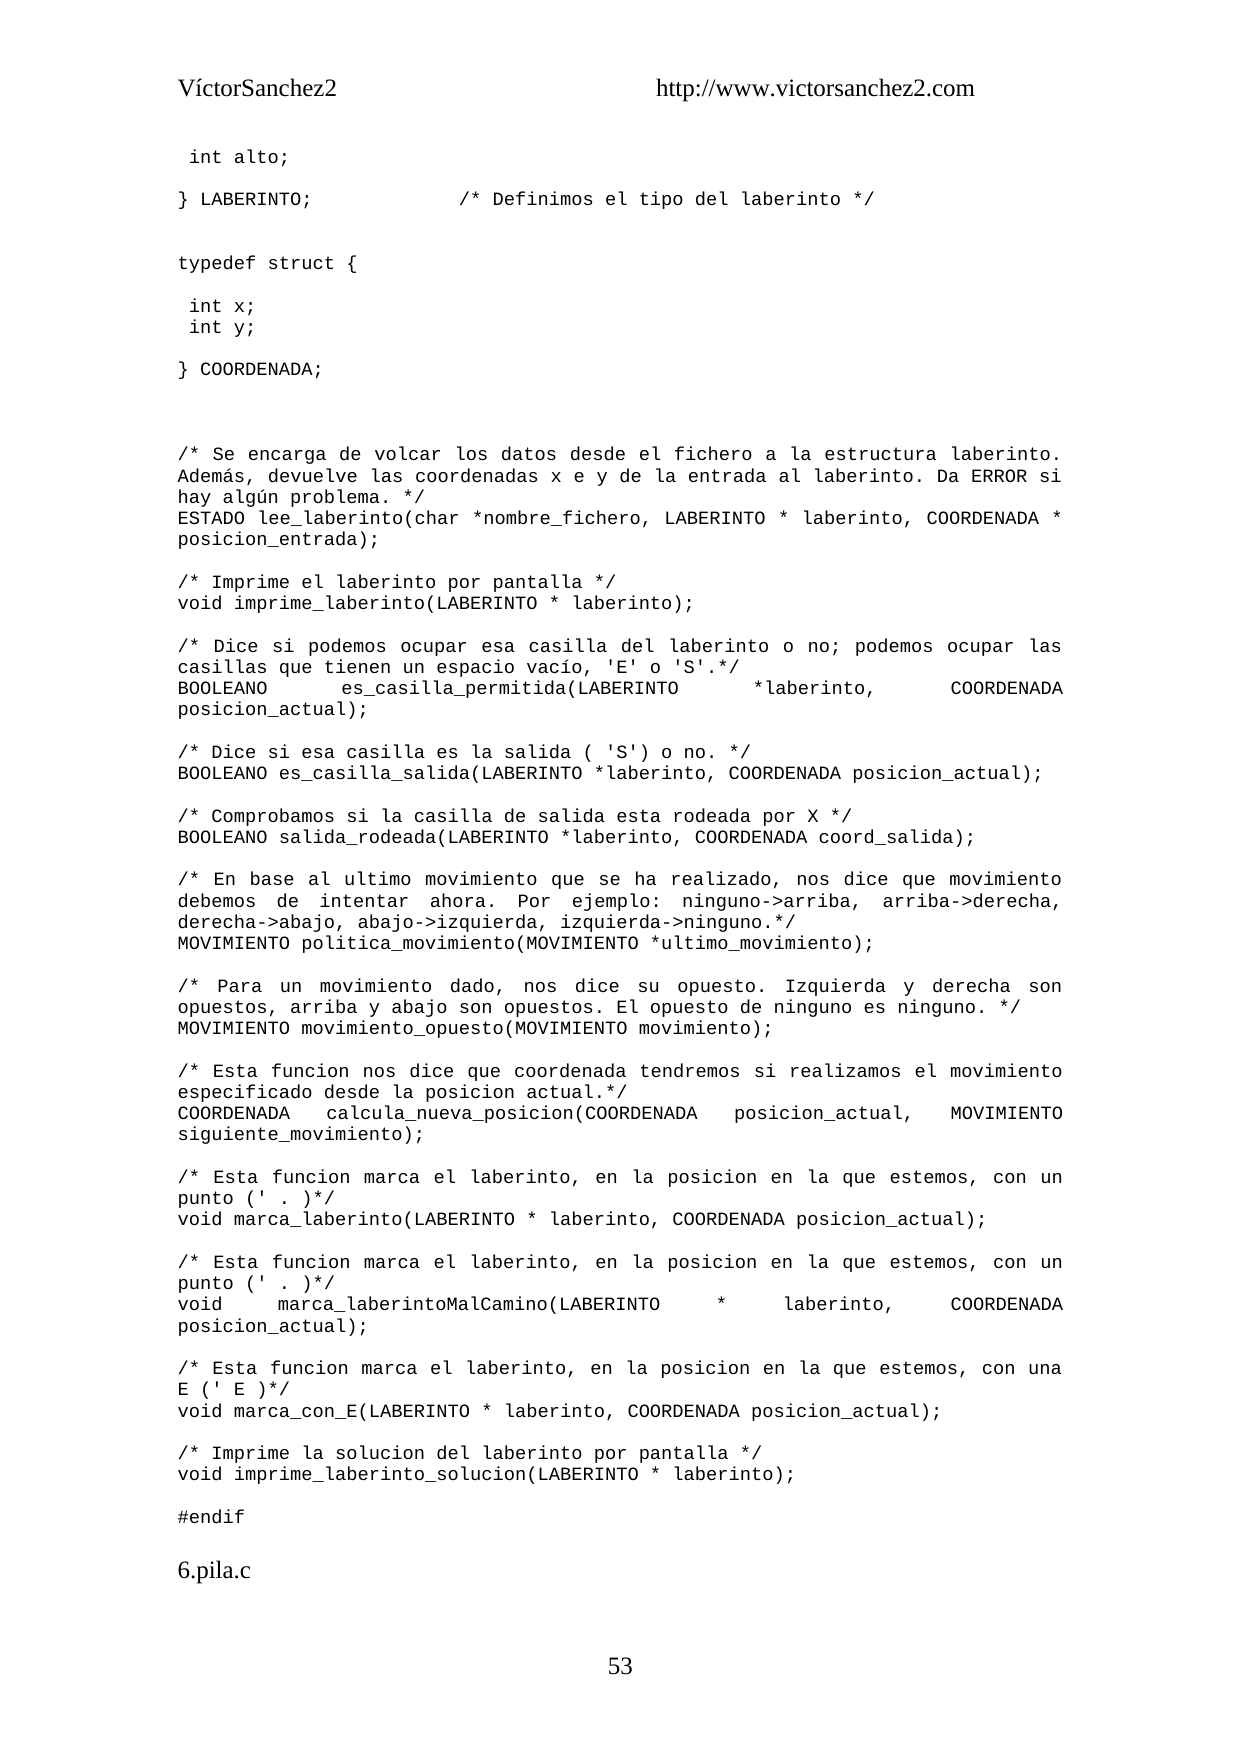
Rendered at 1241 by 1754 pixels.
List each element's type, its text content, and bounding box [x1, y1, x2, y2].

text } COORDENADA; [177, 360, 1063, 381]
text void marca_con_E(LABERINTO * laberinto, COORDENADA posicion_actual); [177, 1401, 1063, 1423]
text void imprime_laberinto_solucion(LABERINTO * laberinto); [177, 1465, 1063, 1486]
text /* Esta funcion marca el laberinto, en la posicion en la que estemos, con una E (' E )*/ [177, 1359, 1063, 1401]
text int alto; [177, 148, 1063, 169]
text /* Imprime la solucion del laberinto por pantalla */ [177, 1444, 1063, 1465]
text /* Imprime el laberinto por pantalla */ [177, 573, 1063, 594]
text COORDENADA calcula_nueva_posicion(COORDENADA posicion_actual, MOVIMIENTO siguiente_movimiento); [177, 1104, 1063, 1146]
text int y; [177, 318, 1063, 339]
text /* Esta funcion marca el laberinto, en la posicion en la que estemos, con un punto (' . )*/ [177, 1253, 1063, 1295]
text typedef struct { [177, 254, 1063, 275]
text BOOLEANO es_casilla_salida(LABERINTO *laberinto, COORDENADA posicion_actual); [177, 764, 1063, 785]
text /* Esta funcion marca el laberinto, en la posicion en la que estemos, con un punto (' . )*/ [177, 1168, 1063, 1210]
text int x; [177, 296, 1063, 318]
text /* Dice si esa casilla es la salida ( 'S') o no. */ [177, 743, 1063, 764]
text #endif [177, 1508, 1063, 1529]
text BOOLEANO es_casilla_permitida(LABERINTO *laberinto, COORDENADA posicion_actual); [177, 679, 1063, 721]
text void marca_laberinto(LABERINTO * laberinto, COORDENADA posicion_actual); [177, 1210, 1063, 1231]
text /* Se encarga de volcar los datos desde el fichero a la estructura laberinto. Además, devuelve las coordenadas x e y de la entrada al laberinto. Da ERROR si hay algún problema. */ [177, 445, 1063, 509]
text /* Para un movimiento dado, nos dice su opuesto. Izquierda y derecha son opuestos, arriba y abajo son opuestos. El opuesto de ninguno es ninguno. */ [177, 976, 1063, 1019]
text /* Comprobamos si la casilla de salida esta rodeada por X */ [177, 806, 1063, 828]
text MOVIMIENTO movimiento_opuesto(MOVIMIENTO movimiento); [177, 1019, 1063, 1040]
text } LABERINTO; /* Definimos el tipo del laberinto */ [177, 190, 1063, 211]
text BOOLEANO salida_rodeada(LABERINTO *laberinto, COORDENADA coord_salida); [177, 828, 1063, 849]
text /* Esta funcion nos dice que coordenada tendremos si realizamos el movimiento especificado desde la posicion actual.*/ [177, 1061, 1063, 1104]
text 6.pila.c [177, 1557, 1063, 1584]
text void imprime_laberinto(LABERINTO * laberinto); [177, 594, 1063, 615]
text /* En base al ultimo movimiento que se ha realizado, nos dice que movimiento debemos de intentar ahora. Por ejemplo: ninguno->arriba, arriba->derecha, derecha->abajo, abajo->izquierda, izquierda->ninguno.*/ [177, 870, 1063, 934]
text void marca_laberintoMalCamino(LABERINTO * laberinto, COORDENADA posicion_actual); [177, 1295, 1063, 1338]
text MOVIMIENTO politica_movimiento(MOVIMIENTO *ultimo_movimiento); [177, 934, 1063, 955]
text /* Dice si podemos ocupar esa casilla del laberinto o no; podemos ocupar las casillas que tienen un espacio vacío, 'E' o 'S'.*/ [177, 636, 1063, 679]
text ESTADO lee_laberinto(char *nombre_fichero, LABERINTO * laberinto, COORDENADA * posicion_entrada); [177, 509, 1063, 551]
